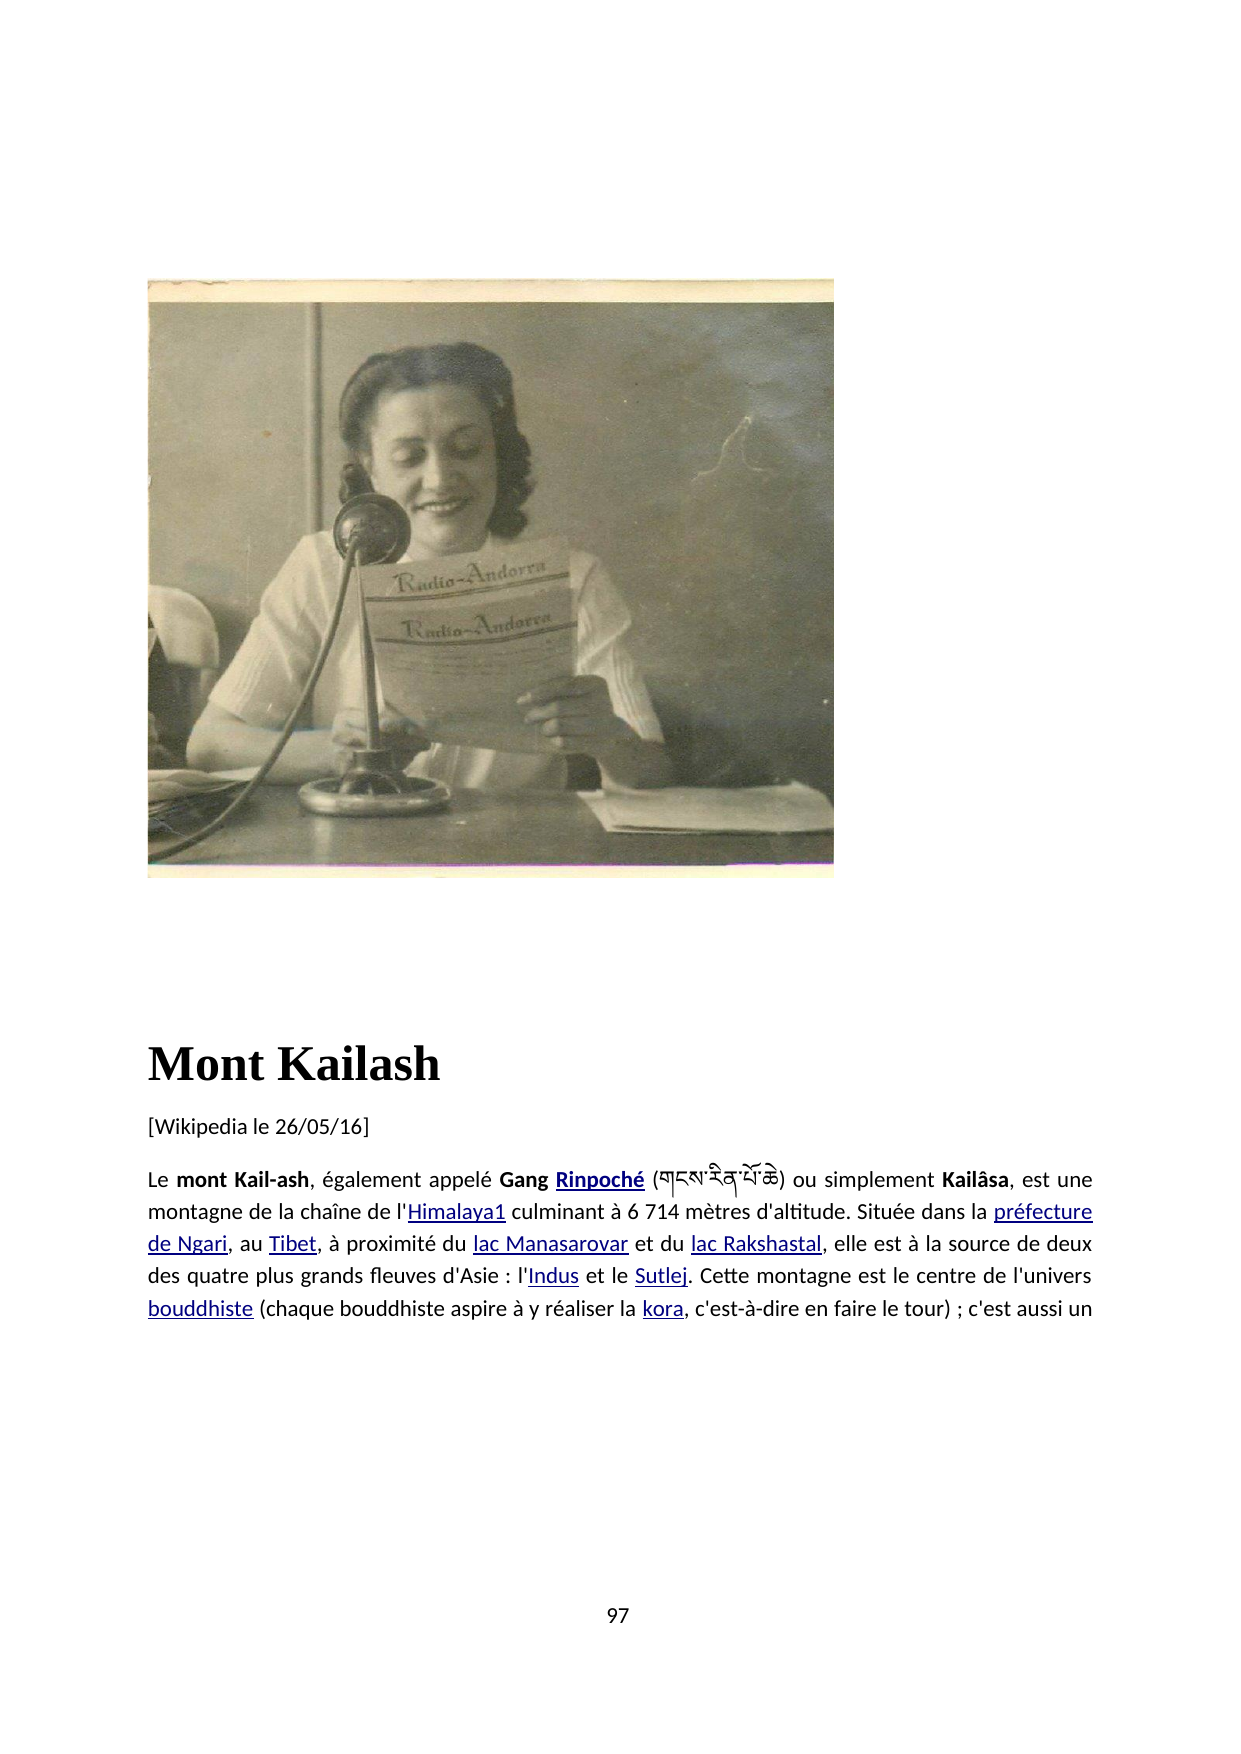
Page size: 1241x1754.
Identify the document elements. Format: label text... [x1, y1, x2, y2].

subtitle Mont Kailash [148, 1033, 1092, 1091]
text [Wikipedia le 26/05/16] [148, 1112, 1092, 1140]
text Le mont Kail-ash, également appelé Gang Rinpoché (གངས་རིན་པོ་ཆེ) ou simplement Kailâsa, est une montagne de la chaîne de l'Himalaya1 culminant à 6 714 mètres d'altitude. Située dans la préfecture de Ngari, au Tibet, à proximité du lac Manasarovar et du lac Rakshastal, elle est à la source de deux des quatre plus grands fleuves d'Asie : l'Indus et le Sutlej. Cette montagne est le centre de l'univers bouddhiste (chaque bouddhiste aspire à y réaliser la kora, c'est-à-dire en faire le tour) ; c'est aussi un [148, 1165, 1092, 1322]
picture [147, 278, 834, 878]
